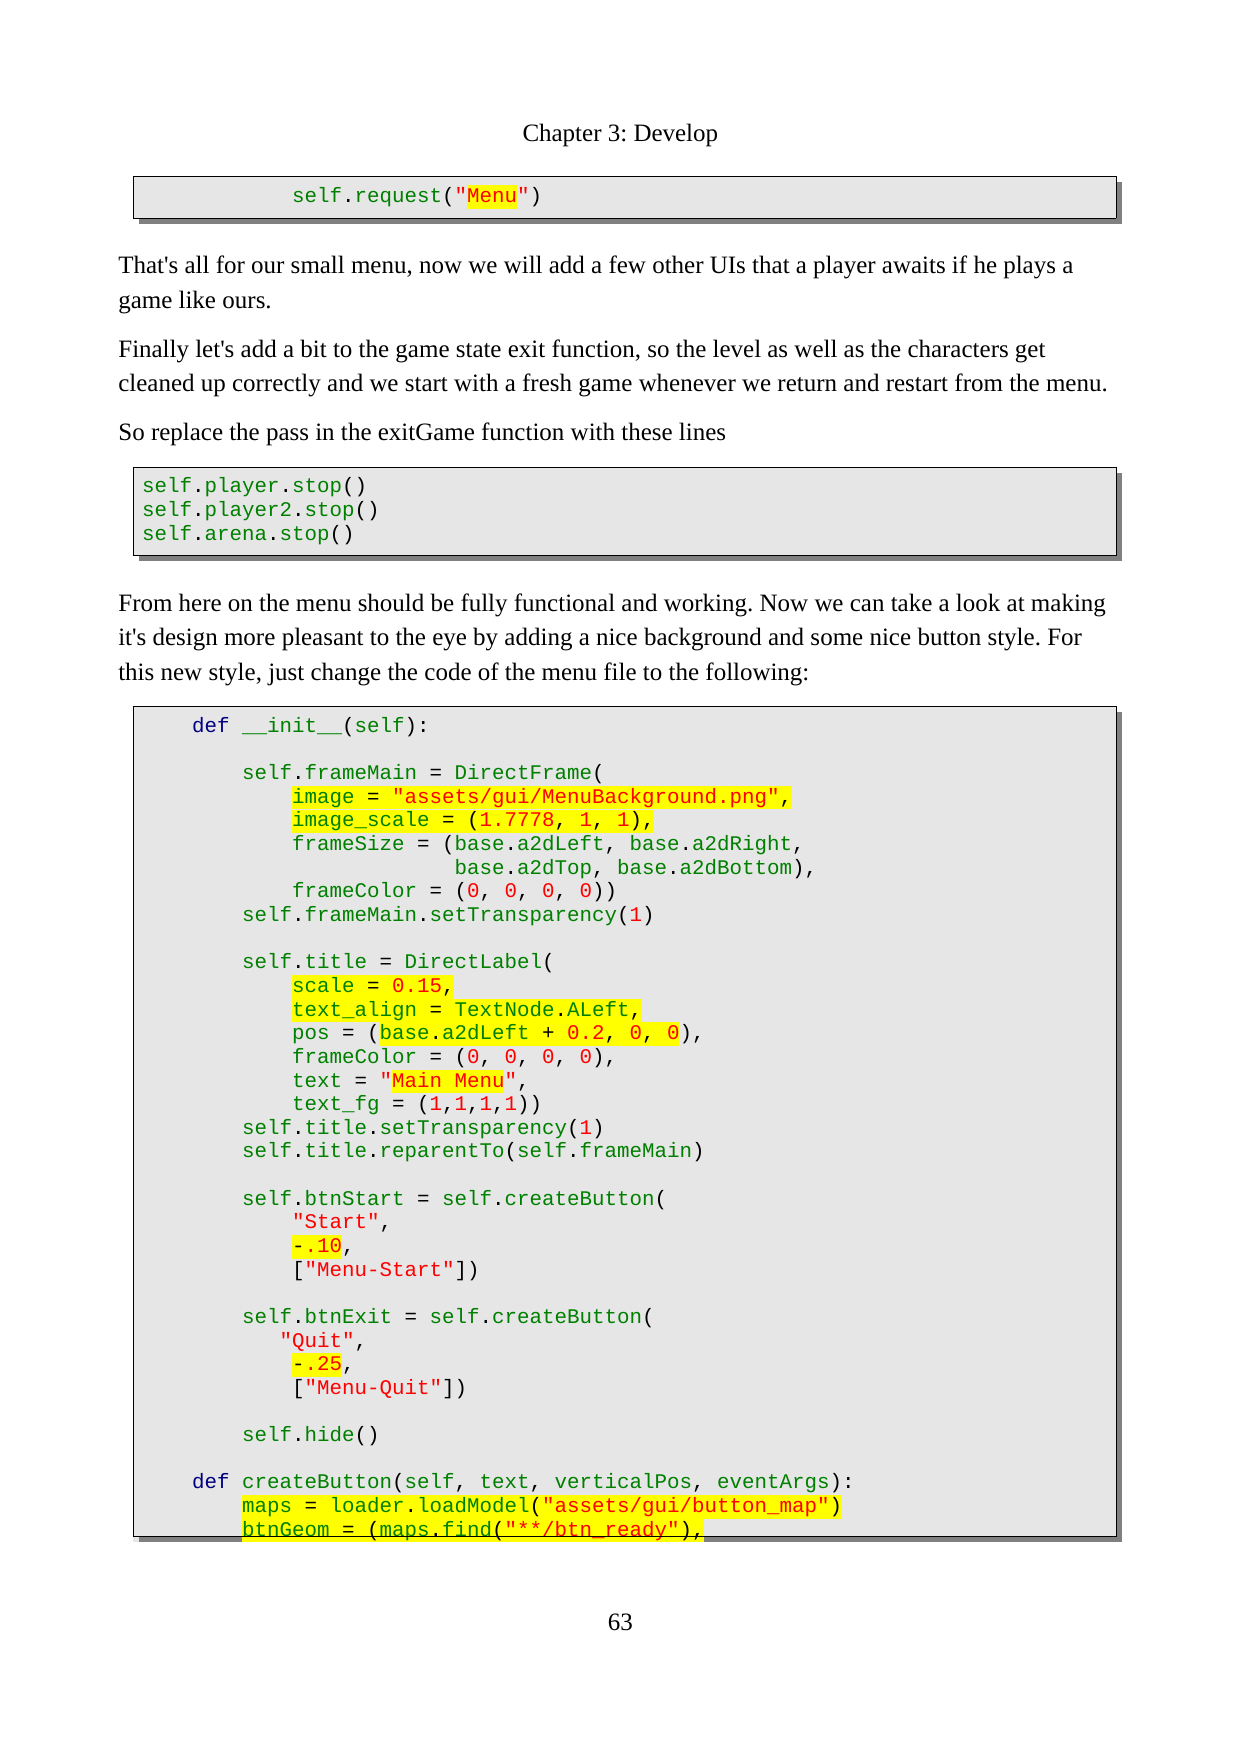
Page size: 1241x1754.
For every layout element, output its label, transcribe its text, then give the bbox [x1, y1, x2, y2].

text scale = 0.15, [134, 966, 1116, 990]
text self.player2.stop() [134, 490, 1116, 514]
text self.btnStart = self.createButton( [134, 1179, 1116, 1202]
text frameColor = (0, 0, 0, 0)) [134, 871, 1116, 895]
text def createButton(self, text, verticalPos, eventArgs): [134, 1463, 1116, 1486]
text ["Menu-Start"]) [134, 1250, 1116, 1273]
text ["Menu-Quit"]) [134, 1368, 1116, 1392]
text self.btnExit = self.createButton( [134, 1297, 1116, 1321]
text self.frameMain.setTransparency(1) [134, 895, 1116, 919]
text self.title.reparentTo(self.frameMain) [134, 1132, 1116, 1155]
text self.title = DirectLabel( [134, 942, 1116, 966]
text pos = (base.a2dLeft + 0.2, 0, 0), [134, 1013, 1116, 1037]
text "Quit", [134, 1321, 1116, 1344]
text image_scale = (1.7778, 1, 1), [134, 801, 1116, 824]
text self.hide() [134, 1415, 1116, 1439]
text image = "assets/gui/MenuBackground.png", [134, 777, 1116, 801]
text frameSize = (base.a2dLeft, base.a2dRight, [134, 824, 1116, 848]
text self.player.stop() [134, 468, 1116, 490]
text self.frameMain = DirectFrame( [134, 753, 1116, 777]
text text_fg = (1,1,1,1)) [134, 1084, 1116, 1108]
text So replace the pass in the exitGame function with these lines [118, 417, 1122, 446]
text frameColor = (0, 0, 0, 0), [134, 1037, 1116, 1061]
text That's all for our small menu, now we will add a few other UIs that a player awaits if he plays a game like ours. [118, 250, 1122, 314]
text -.10, [134, 1226, 1116, 1250]
text btnGeom = (maps.find("**/btn_ready"), [134, 1510, 1116, 1536]
text text_align = TextNode.ALeft, [134, 990, 1116, 1013]
text self.arena.stop() [134, 514, 1116, 555]
text Finally let's add a bit to the game state exit function, so the level as well as the characters get cleaned up correctly and we start with a fresh game whenever we return and restart from the menu. [118, 334, 1122, 397]
text self.title.setTransparency(1) [134, 1108, 1116, 1132]
text text = "Main Menu", [134, 1061, 1116, 1084]
text def __init__(self): [134, 707, 1116, 729]
text base.a2dTop, base.a2dBottom), [134, 848, 1116, 871]
text "Start", [134, 1202, 1116, 1226]
text self.request("Menu") [134, 177, 1116, 218]
text maps = loader.loadModel("assets/gui/button_map") [134, 1486, 1116, 1510]
text From here on the menu should be fully functional and working. Now we can take a look at making it's design more pleasant to the eye by adding a nice background and some nice button style. For this new style, just change the code of the menu file to the following: [118, 588, 1122, 686]
text -.25, [134, 1344, 1116, 1368]
